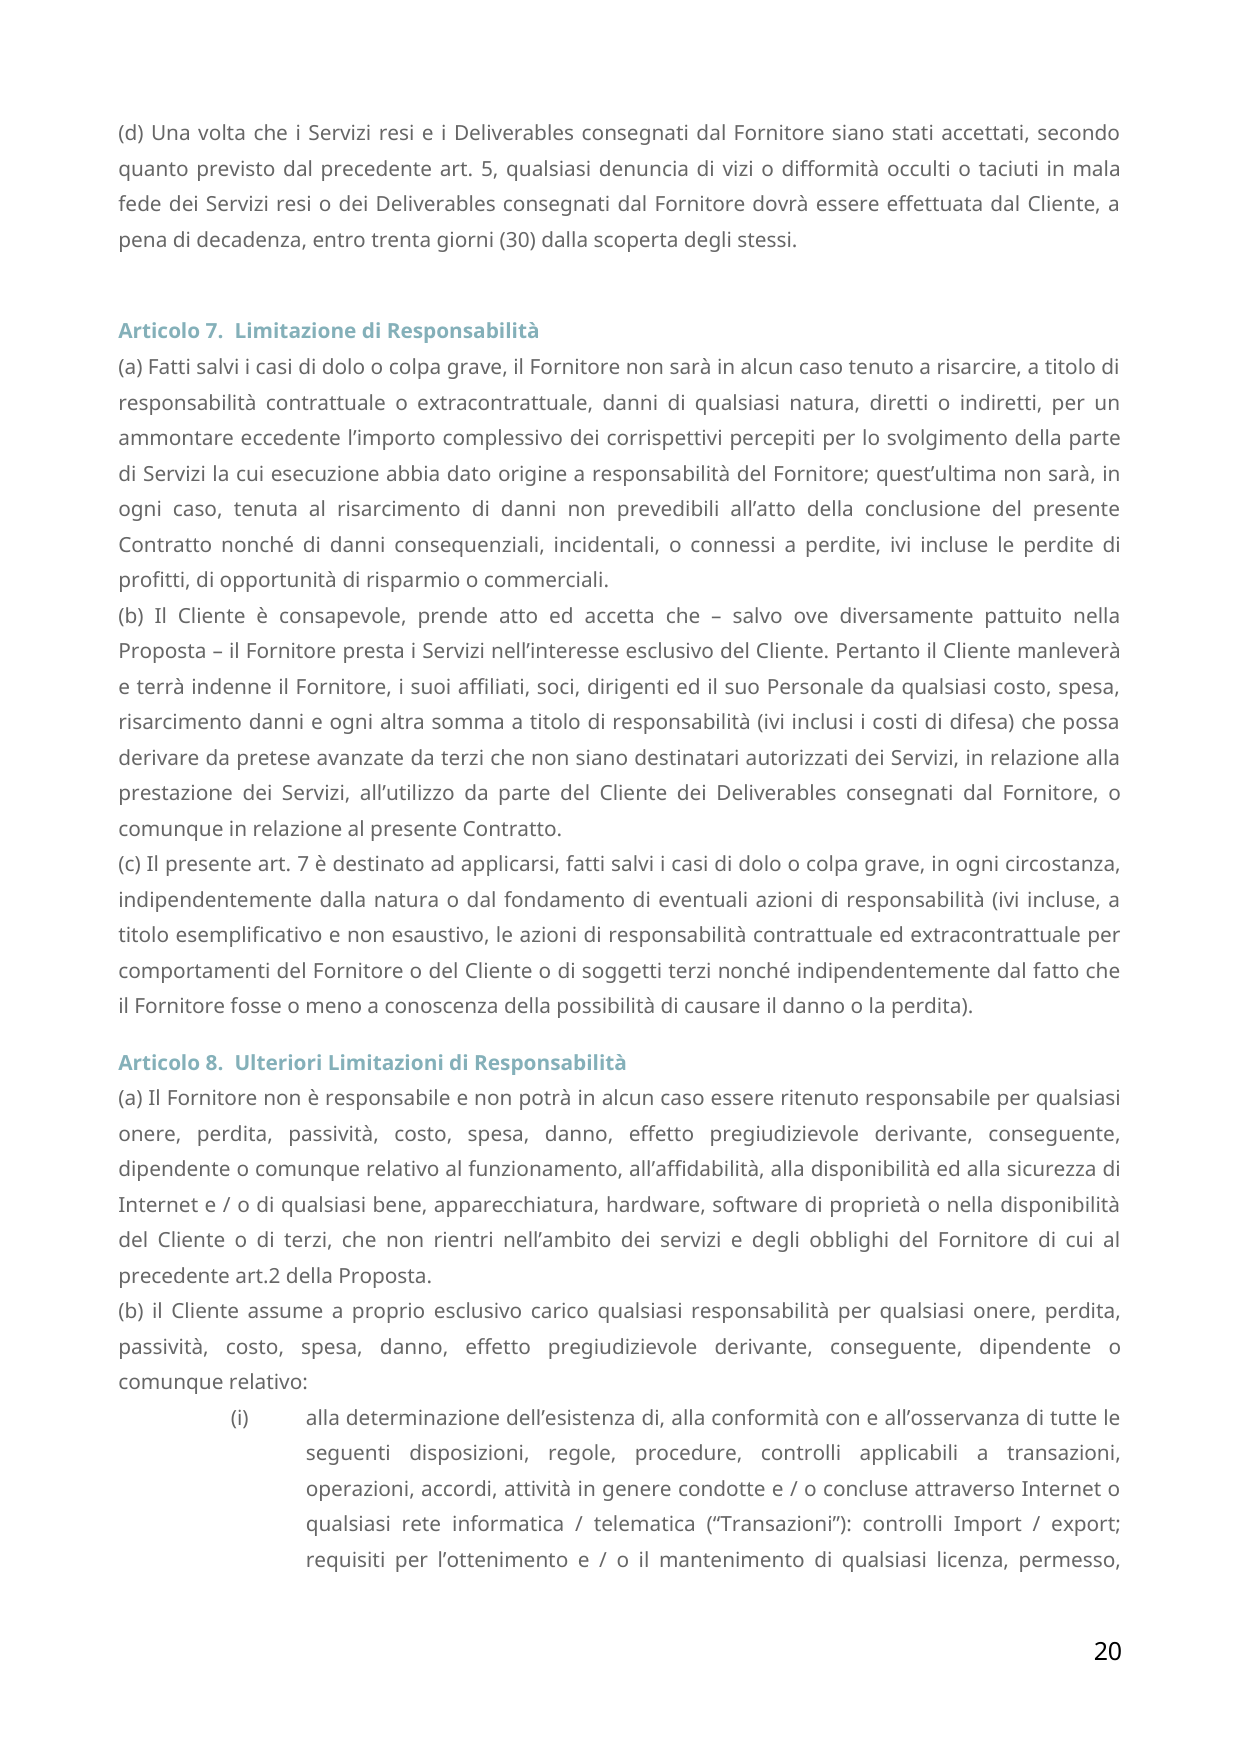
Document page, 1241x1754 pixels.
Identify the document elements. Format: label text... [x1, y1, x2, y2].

text (b) il Cliente assume a proprio esclusivo carico qualsiasi responsabilità per qualsiasi onere, perdita, passività, costo, spesa, danno, effetto pregiudizievole derivante, conseguente, dipendente o comunque relativo: [118, 1296, 1122, 1396]
text (a) Il Fornitore non è responsabile e non potrà in alcun caso essere ritenuto responsabile per qualsiasi onere, perdita, passività, costo, spesa, danno, effetto pregiudizievole derivante, conseguente, dipendente o comunque relativo al funzionamento, all’affidabilità, alla disponibilità ed alla sicurezza di Internet e / o di qualsiasi bene, apparecchiatura, hardware, software di proprietà o nella disponibilità del Cliente o di terzi, che non rientri nell’ambito dei servizi e degli obblighi del Fornitore di cui al precedente art.2 della Proposta. [118, 1083, 1122, 1289]
subtitle Articolo 7. Limitazione di Responsabilità [118, 317, 1122, 345]
text (d) Una volta che i Servizi resi e i Deliverables consegnati dal Fornitore siano stati accettati, secondo quanto previsto dal precedente art. 5, qualsiasi denuncia di vizi o difformità occulti o taciuti in mala fede dei Servizi resi o dei Deliverables consegnati dal Fornitore dovrà essere effettuata dal Cliente, a pena di decadenza, entro trenta giorni (30) dalla scoperta degli stessi. [118, 118, 1122, 253]
text (a) Fatti salvi i casi di dolo o colpa grave, il Fornitore non sarà in alcun caso tenuto a risarcire, a titolo di responsabilità contrattuale o extracontrattuale, danni di qualsiasi natura, diretti o indiretti, per un ammontare eccedente l’importo complessivo dei corrispettivi percepiti per lo svolgimento della parte di Servizi la cui esecuzione abbia dato origine a responsabilità del Fornitore; quest’ultima non sarà, in ogni caso, tenuta al risarcimento di danni non prevedibili all’atto della conclusione del presente Contratto nonché di danni consequenziali, incidentali, o connessi a perdite, ivi incluse le perdite di profitti, di opportunità di risparmio o commerciali. [118, 352, 1122, 594]
subtitle Articolo 8. Ulteriori Limitazioni di Responsabilità [118, 1048, 1122, 1076]
text (b) Il Cliente è consapevole, prende atto ed accetta che – salvo ove diversamente pattuito nella Proposta – il Fornitore presta i Servizi nell’interesse esclusivo del Cliente. Pertanto il Cliente manleverà e terrà indenne il Fornitore, i suoi affiliati, soci, dirigenti ed il suo Personale da qualsiasi costo, spesa, risarcimento danni e ogni altra somma a titolo di responsabilità (ivi inclusi i costi di difesa) che possa derivare da pretese avanzate da terzi che non siano destinatari autorizzati dei Servizi, in relazione alla prestazione dei Servizi, all’utilizzo da parte del Cliente dei Deliverables consegnati dal Fornitore, o comunque in relazione al presente Contratto. [118, 601, 1122, 842]
list alla determinazione dell’esistenza di, alla conformità con e all’osservanza di tutte le seguenti disposizioni, regole, procedure, controlli applicabili a transazioni, operazioni, accordi, attività in genere condotte e / o concluse attraverso Internet o qualsiasi rete informatica / telematica (“Transazioni”): controlli Import / export; requisiti per l’ottenimento e / o il mantenimento di qualsiasi licenza, permesso, [231, 1403, 1122, 1573]
text (c) Il presente art. 7 è destinato ad applicarsi, fatti salvi i casi di dolo o colpa grave, in ogni circostanza, indipendentemente dalla natura o dal fondamento di eventuali azioni di responsabilità (ivi incluse, a titolo esemplificativo e non esaustivo, le azioni di responsabilità contrattuale ed extracontrattuale per comportamenti del Fornitore o del Cliente o di soggetti terzi nonché indipendentemente dal fatto che il Fornitore fosse o meno a conoscenza della possibilità di causare il danno o la perdita). [118, 849, 1122, 1020]
